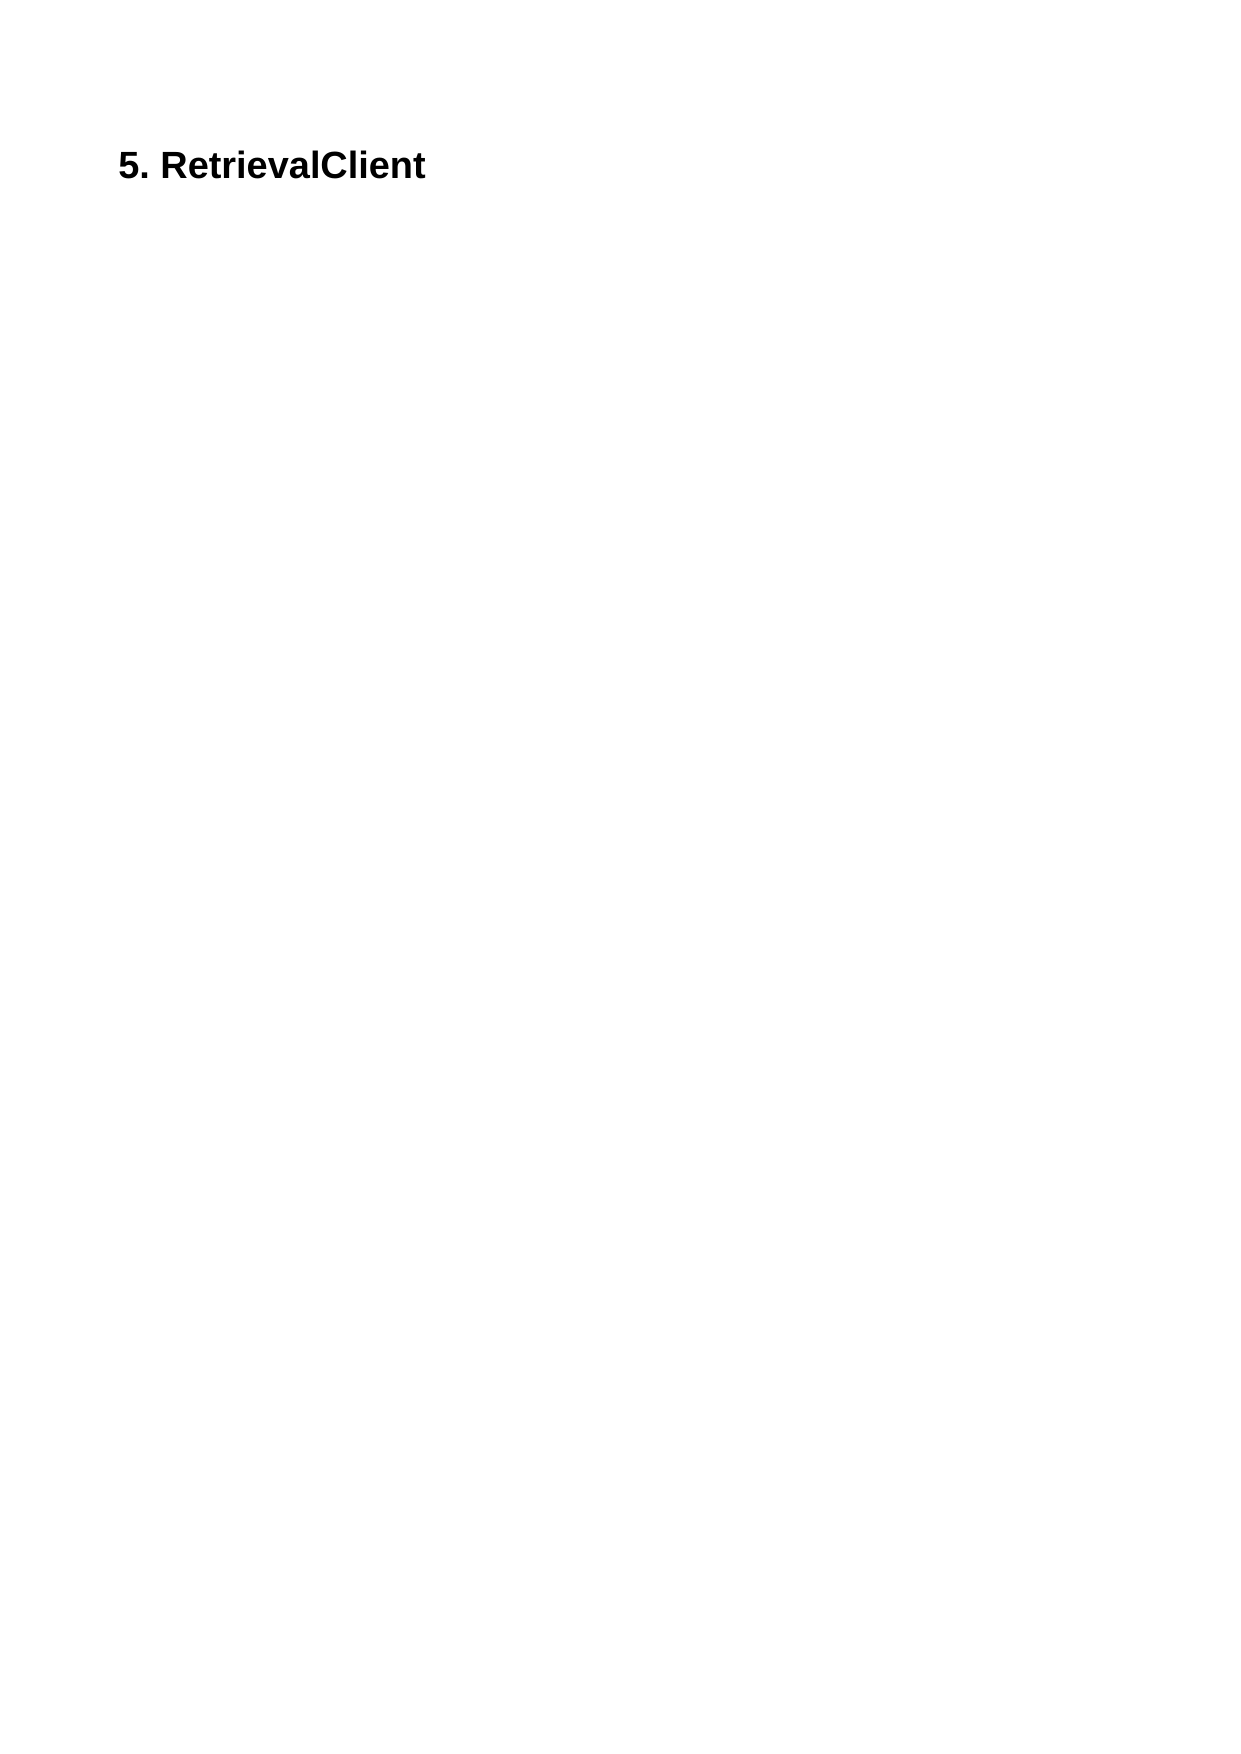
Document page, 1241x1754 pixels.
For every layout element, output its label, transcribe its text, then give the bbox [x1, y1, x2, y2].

subtitle 5. RetrievalClient [118, 143, 1122, 187]
